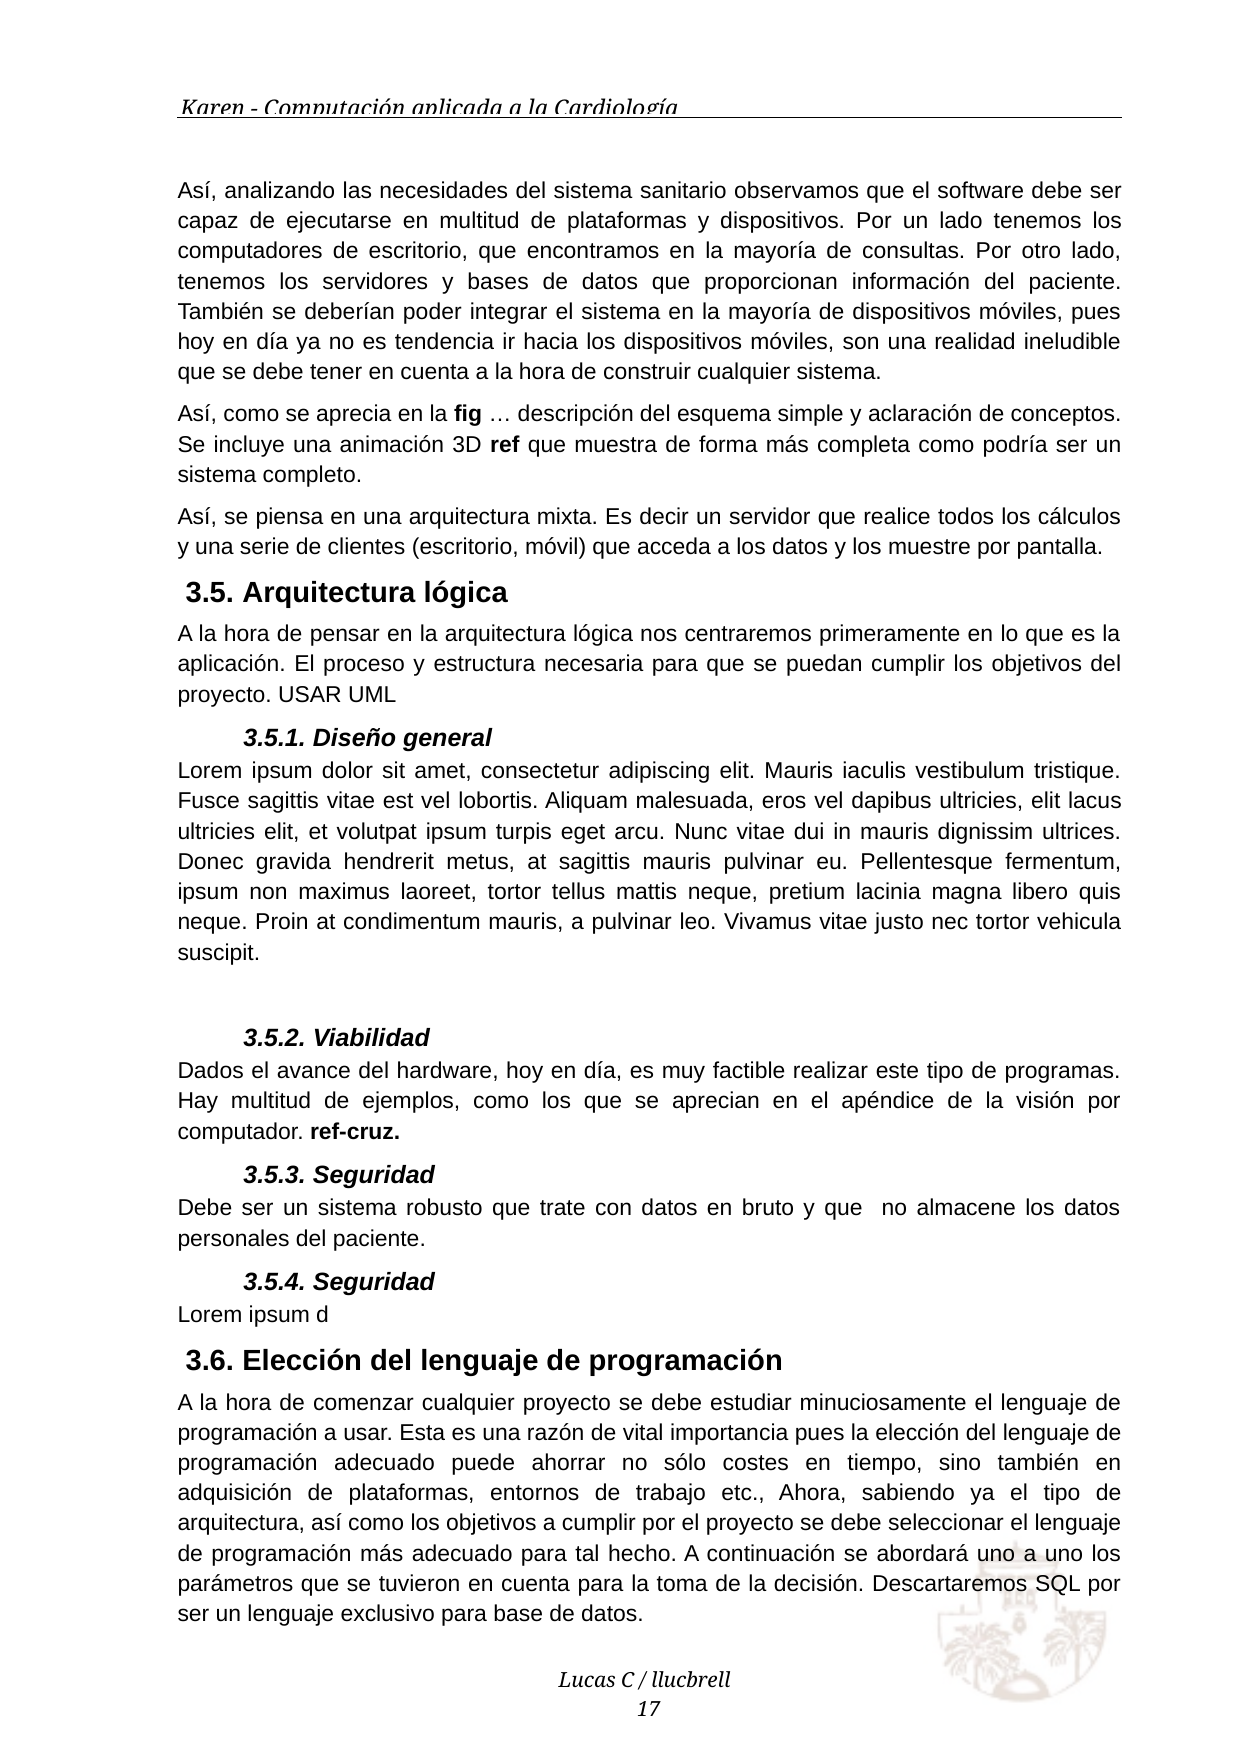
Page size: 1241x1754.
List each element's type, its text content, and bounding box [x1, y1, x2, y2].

text Así, se piensa en una arquitectura mixta. Es decir un servidor que realice todos los cálculos y una serie de clientes (escritorio, móvil) que acceda a los datos y los muestre por pantalla. [177, 503, 1122, 559]
text A la hora de pensar en la arquitectura lógica nos centraremos primeramente en lo que es la aplicación. El proceso y estructura necesaria para que se puedan cumplir los objetivos del proyecto. USAR UML [177, 620, 1122, 707]
list Diseño general [177, 723, 1122, 751]
text Lorem ipsum dolor sit amet, consectetur adipiscing elit. Mauris iaculis vestibulum tristique. Fusce sagittis vitae est vel lobortis. Aliquam malesuada, eros vel dapibus ultricies, elit lacus ultricies elit, et volutpat ipsum turpis eget arcu. Nunc vitae dui in mauris dignissim ultrices. Donec gravida hendrerit metus, at sagittis mauris pulvinar eu. Pellentesque fermentum, ipsum non maximus laoreet, tortor tellus mattis neque, pretium lacinia magna libero quis neque. Proin at condimentum mauris, a pulvinar leo. Vivamus vitae justo nec tortor vehicula suscipit. [177, 757, 1122, 965]
list Seguridad [177, 1159, 1122, 1188]
list Arquitectura lógica [177, 575, 1122, 608]
text A la hora de comenzar cualquier proyecto se debe estudiar minuciosamente el lenguaje de programación a usar. Esta es una razón de vital importancia pues la elección del lenguaje de programación adecuado puede ahorrar no sólo costes en tiempo, sino también en adquisición de plataformas, entornos de trabajo etc., Ahora, sabiendo ya el tipo de arquitectura, así como los objetivos a cumplir por el proyecto se debe seleccionar el lenguaje de programación más adecuado para tal hecho. A continuación se abordará uno a uno los parámetros que se tuvieron en cuenta para la toma de la decisión. Descartaremos SQL por ser un lenguaje exclusivo para base de datos. [177, 1388, 1122, 1626]
text Lorem ipsum d [177, 1301, 1122, 1327]
text Dados el avance del hardware, hoy en día, es muy factible realizar este tipo de programas. Hay multitud de ejemplos, como los que se aprecian en el apéndice de la visión por computador. ref-cruz. [177, 1057, 1122, 1144]
list Viabilidad [177, 1022, 1122, 1051]
text Debe ser un sistema robusto que trate con datos en bruto y que no almacene los datos personales del paciente. [177, 1194, 1122, 1251]
text Así, analizando las necesidades del sistema sanitario observamos que el software debe ser capaz de ejecutarse en multitud de plataformas y dispositivos. Por un lado tenemos los computadores de escritorio, que encontramos en la mayoría de consultas. Por otro lado, tenemos los servidores y bases de datos que proporcionan información del paciente. También se deberían poder integrar el sistema en la mayoría de dispositivos móviles, pues hoy en día ya no es tendencia ir hacia los dispositivos móviles, son una realidad ineludible que se debe tener en cuenta a la hora de construir cualquier sistema. [177, 177, 1122, 385]
text Así, como se aprecia en la fig … descripción del esquema simple y aclaración de conceptos. Se incluye una animación 3D ref que muestra de forma más completa como podría ser un sistema completo. [177, 400, 1122, 487]
list Seguridad [177, 1266, 1122, 1295]
list Elección del lenguaje de programación [177, 1343, 1122, 1377]
